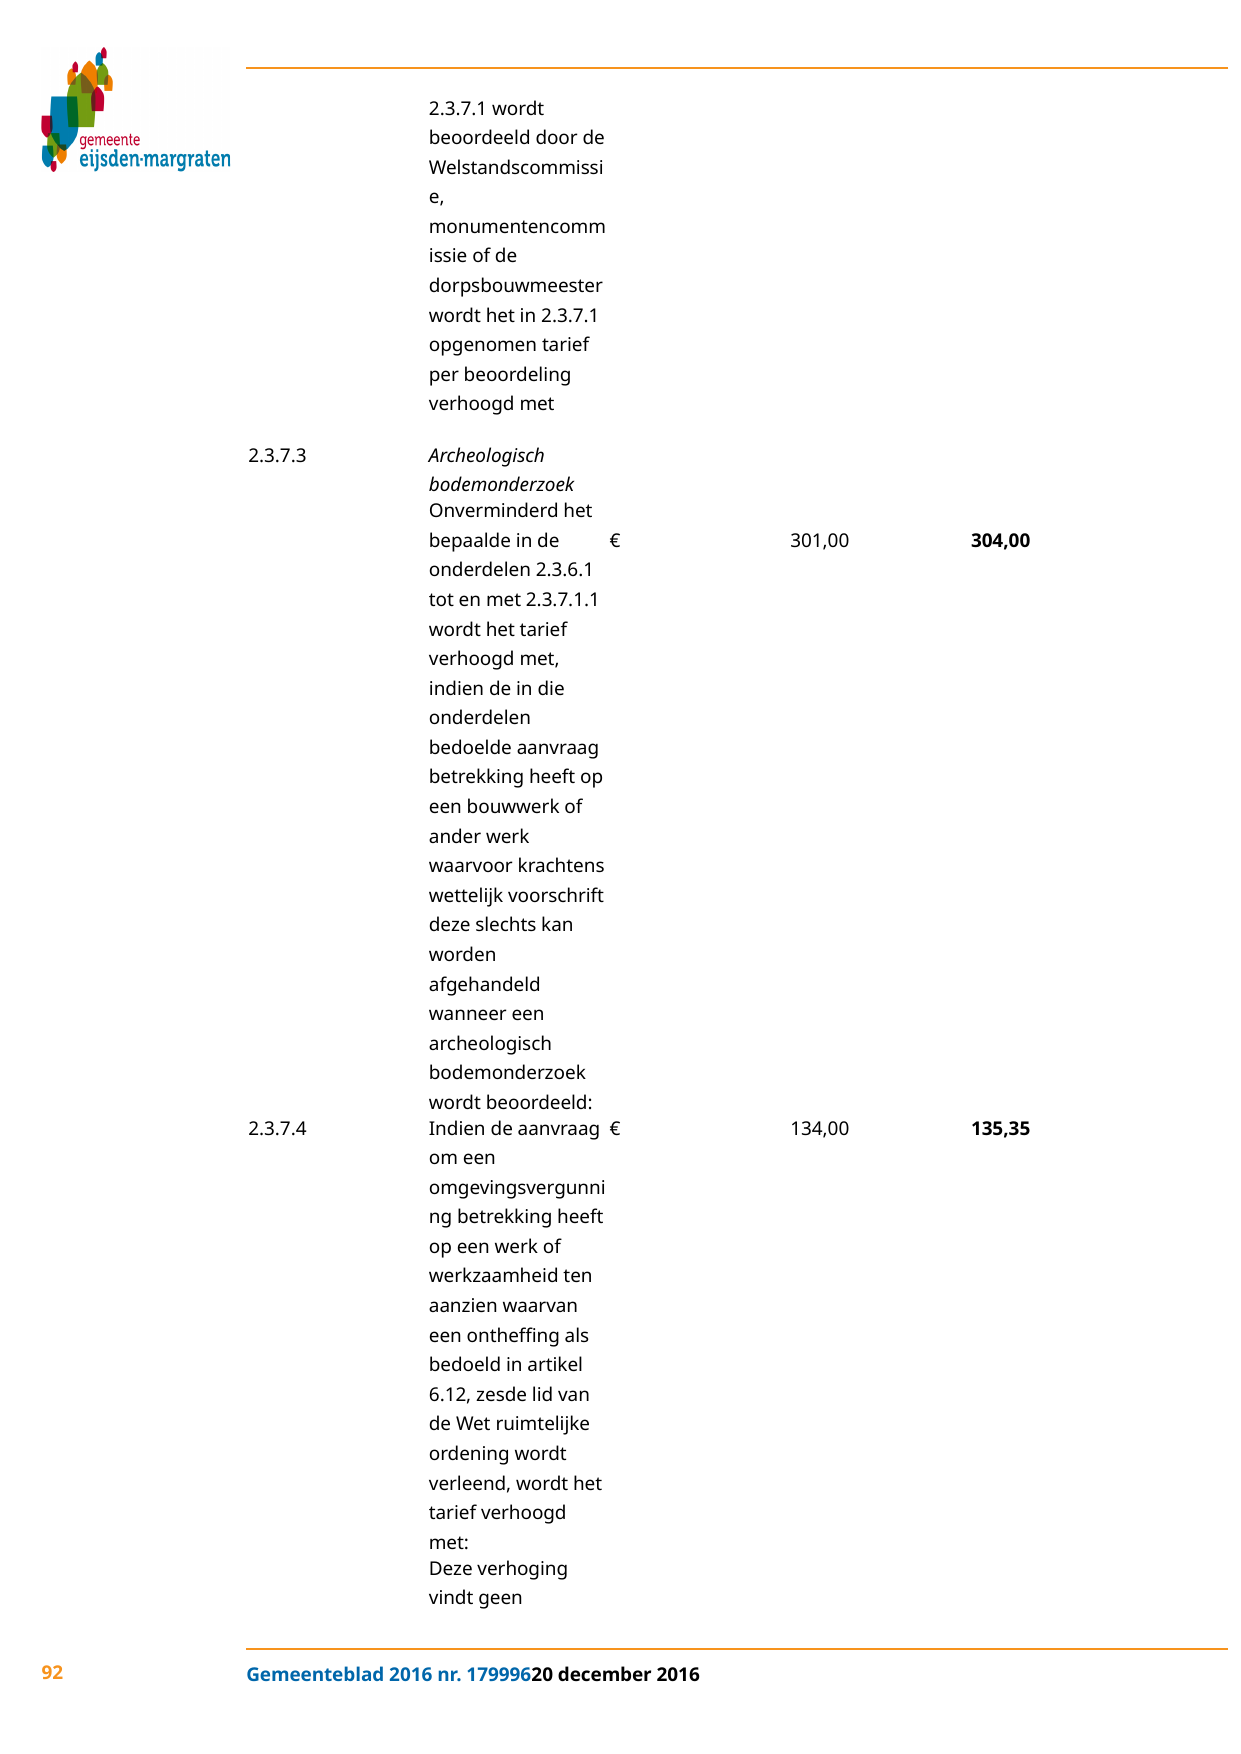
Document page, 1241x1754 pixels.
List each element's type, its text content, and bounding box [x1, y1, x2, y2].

table_cell [248, 498, 429, 1115]
table_cell 301,00 [790, 498, 971, 1115]
table_cell [971, 1555, 1152, 1610]
table_cell Archeologisch bodemonderzoek [429, 442, 609, 497]
table_cell [248, 95, 429, 416]
table_cell [971, 95, 1152, 416]
table_cell [609, 95, 790, 416]
table_cell [609, 442, 790, 497]
table_cell Onverminderd het bepaalde in de onderdelen 2.3.6.1 tot en met 2.3.7.1.1 wordt het tarief verhoogd met, indien de in die onderdelen bedoelde aanvraag betrekking heeft op een bouwwerk of ander werk waarvoor krachtens wettelijk voorschrift deze slechts kan worden afgehandeld wanneer een archeologisch bodemonderzoek wordt beoordeeld: [429, 498, 609, 1115]
table_cell [790, 416, 971, 442]
table_cell 2.3.7.3 [248, 442, 429, 497]
table_cell Indien de aanvraag om een omgevingsvergunning betrekking heeft op een werk of werkzaamheid ten aanzien waarvan een ontheffing als bedoeld in artikel 6.12, zesde lid van de Wet ruimtelijke ordening wordt verleend, wordt het tarief verhoogd met: [429, 1115, 609, 1555]
picture [41, 47, 231, 172]
table_cell 2.3.7.1 wordt beoordeeld door de Welstandscommissie, monumentencommissie of de dorpsbouwmeester wordt het in 2.3.7.1 opgenomen tarief per beoordeling verhoogd met [429, 95, 609, 416]
table_cell € [609, 1115, 790, 1555]
table_cell [971, 416, 1152, 442]
table_cell Deze verhoging vindt geen [429, 1555, 609, 1610]
table_cell 2.3.7.4 [248, 1115, 429, 1555]
table_cell [790, 1555, 971, 1610]
table_cell 134,00 [790, 1115, 971, 1555]
table_cell [790, 442, 971, 497]
table_cell [790, 95, 971, 416]
table_cell [429, 416, 609, 442]
table_cell € [609, 498, 790, 1115]
table_cell [609, 1555, 790, 1610]
table_cell [971, 442, 1152, 497]
table_cell 304,00 [971, 498, 1152, 1115]
table_cell [248, 416, 429, 442]
table_cell [609, 416, 790, 442]
table_cell 135,35 [971, 1115, 1152, 1555]
table_cell [248, 1555, 429, 1610]
